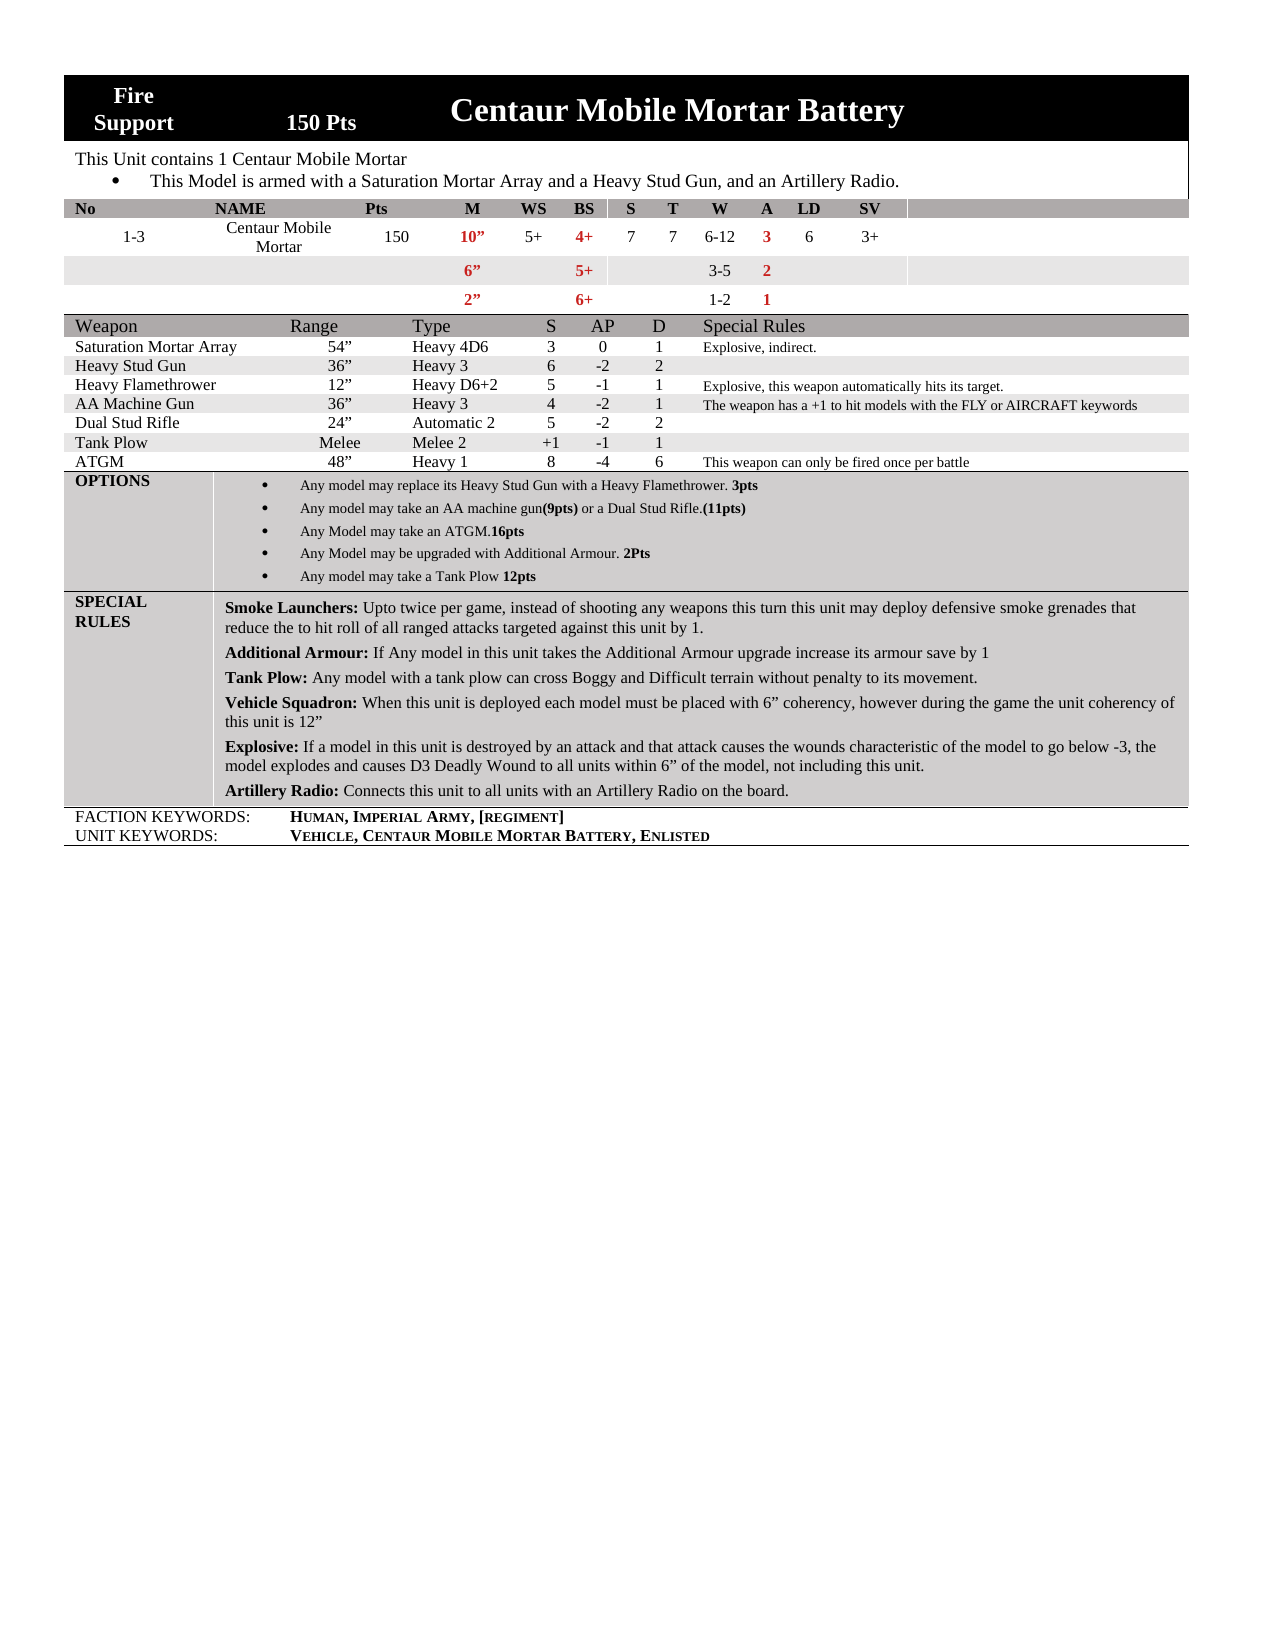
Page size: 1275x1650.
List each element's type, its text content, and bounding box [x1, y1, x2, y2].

table_cell +1 [523, 433, 579, 452]
table_cell Options [64, 472, 213, 591]
table_cell Melee [279, 433, 401, 452]
table_cell Name [204, 199, 354, 218]
table_cell A [748, 199, 786, 218]
table_cell 7 [608, 218, 654, 256]
table_cell The weapon has a +1 to hit models with the FLY or AIRCRAFT keywords [692, 394, 1189, 413]
table_cell 1-2 [692, 285, 748, 313]
table_cell 0 [579, 337, 626, 356]
table_cell [354, 285, 439, 313]
table_cell Explosive, this weapon automatically hits its target. [692, 375, 1189, 394]
table_cell [908, 218, 1189, 256]
table_cell 1-3 [64, 218, 204, 256]
table_cell 8 [523, 452, 579, 471]
table_cell -2 [579, 413, 626, 432]
table_cell FACTION KEYWORDS: [64, 808, 279, 826]
table_cell 3 [523, 337, 579, 356]
table_cell -4 [579, 452, 626, 471]
table_cell [64, 256, 204, 285]
table_cell Heavy Stud Gun [64, 356, 279, 375]
table_cell 1 [626, 394, 692, 413]
table_cell [692, 356, 1189, 375]
table_cell AA Machine Gun [64, 394, 279, 413]
table_cell -1 [579, 433, 626, 452]
table_cell 4+ [561, 218, 607, 256]
table_cell 5+ [506, 218, 561, 256]
table_cell 6+ [561, 285, 607, 313]
table_cell 5 [523, 375, 579, 394]
table_cell 150 [354, 218, 439, 256]
table_cell 6 [523, 356, 579, 375]
table_cell [908, 199, 1189, 218]
table_cell 6” [439, 256, 506, 285]
table_cell S [608, 199, 654, 218]
table_cell [832, 256, 907, 285]
table_cell 2 [626, 413, 692, 432]
table_cell Dual Stud Rifle [64, 413, 279, 432]
table_cell Ld [786, 199, 832, 218]
table_cell [64, 285, 204, 313]
table_cell 2 [748, 256, 786, 285]
table_cell 5 [523, 413, 579, 432]
table_cell Type [401, 315, 523, 337]
table_cell 3+ [832, 218, 907, 256]
table_cell [692, 413, 1189, 432]
table_cell [608, 256, 654, 285]
table_cell -2 [579, 394, 626, 413]
table_cell W [692, 199, 748, 218]
table_cell Smoke Launchers: Upto twice per game, instead of shooting any weapons this turn this unit may deploy defensive smoke grenades that reduce the to hit roll of all ranged attacks targeted against this unit by 1. Additional Armour: If Any model in this unit takes the Additional Armour upgrade increase its armour save by 1 Tank Plow: Any model with a tank plow can cross Boggy and Difficult terrain without penalty to its movement. Vehicle Squadron: When this unit is deployed each model must be placed with 6” coherency, however during the game the unit coherency of this unit is 12” Explosive: If a model in this unit is destroyed by an attack and that attack causes the wounds characteristic of the model to go below -3, the model explodes and causes D3 Deadly Wound to all units within 6” of the model, not including this unit. Artillery Radio: Connects this unit to all units with an Artillery Radio on the board. [214, 591, 1189, 806]
table_cell 1 [626, 433, 692, 452]
table_cell AP [579, 315, 626, 337]
table_cell [654, 256, 692, 285]
table_cell 54” [279, 337, 401, 356]
table_cell [506, 256, 561, 285]
table_cell 4 [523, 394, 579, 413]
table_cell 3 [748, 218, 786, 256]
table_cell [786, 256, 832, 285]
table_cell Tank Plow [64, 433, 279, 452]
table_cell Heavy 1 [401, 452, 523, 471]
table_cell D [626, 315, 692, 337]
table_cell 48” [279, 452, 401, 471]
table_cell [654, 285, 692, 313]
table_cell Special Rules [64, 592, 213, 806]
table_cell S [523, 315, 579, 337]
table_cell 2” [439, 285, 506, 313]
table_cell 1 [748, 285, 786, 313]
table_cell Heavy 3 [401, 394, 523, 413]
table_cell T [654, 199, 692, 218]
table_cell M [439, 199, 506, 218]
table_cell [908, 285, 1189, 313]
table_cell Automatic 2 [401, 413, 523, 432]
table_cell Pts [354, 199, 439, 218]
table_cell 12” [279, 375, 401, 394]
table_cell 1 [626, 375, 692, 394]
table_cell ATGM [64, 452, 279, 471]
table_cell Vehicle, Centaur Mobile Mortar Battery, Enlisted [279, 826, 1189, 845]
table_cell 1 [626, 337, 692, 356]
table_header 150 Pts [204, 76, 438, 141]
table_cell Melee 2 [401, 433, 523, 452]
table_cell Saturation Mortar Array [64, 337, 279, 356]
table_cell This Unit contains 1 Centaur Mobile Mortar This Model is armed with a Saturation Mortar Array and a Heavy Stud Gun, and an Artillery Radio. [64, 141, 1188, 198]
table_cell 5+ [561, 256, 607, 285]
table_cell This weapon can only be fired once per battle [692, 452, 1189, 471]
table_cell Special Rules [692, 314, 1189, 337]
table_cell -2 [579, 356, 626, 375]
table_cell 6 [786, 218, 832, 256]
table_cell WS [506, 199, 561, 218]
table_cell Heavy 3 [401, 356, 523, 375]
table_cell 10” [439, 218, 506, 256]
table_cell [204, 256, 354, 285]
table_cell [908, 256, 1189, 285]
table_cell [354, 256, 439, 285]
table_cell 2 [626, 356, 692, 375]
table_cell Range [279, 315, 401, 337]
table_cell [506, 285, 561, 313]
table_cell -1 [579, 375, 626, 394]
table_cell [692, 433, 1189, 452]
table_cell 36” [279, 394, 401, 413]
table_cell [786, 285, 832, 313]
table_cell BS [561, 199, 607, 218]
table_cell 36” [279, 356, 401, 375]
table_cell Heavy D6+2 [401, 375, 523, 394]
table_cell Centaur Mobile Mortar [204, 218, 354, 256]
table_cell 7 [654, 218, 692, 256]
table_cell 6 [626, 452, 692, 471]
table_cell [832, 285, 907, 313]
table_cell [608, 285, 654, 313]
table_cell Any model may replace its Heavy Stud Gun with a Heavy Flamethrower. 3pts Any model may take an AA machine gun(9pts) or a Dual Stud Rifle.(11pts) Any Model may take an ATGM.16pts Any Model may be upgraded with Additional Armour. 2Pts Any model may take a Tank Plow 12pts [214, 471, 1189, 591]
table_cell Explosive, indirect. [692, 337, 1189, 356]
table_cell Unit KEYWORDs: [64, 826, 279, 845]
table_cell 24” [279, 413, 401, 432]
table_cell Human, Imperial Army, [regiment] [279, 806, 1189, 826]
table_cell No [64, 199, 204, 218]
table_cell Sv [832, 199, 907, 218]
table_header Fire Support [64, 76, 204, 141]
table_cell 3-5 [692, 256, 748, 285]
table_cell Heavy Flamethrower [64, 375, 279, 394]
table_header Centaur Mobile Mortar Battery [439, 76, 1189, 141]
table_cell [204, 285, 354, 313]
table_cell Weapon [64, 315, 279, 337]
table_cell Heavy 4D6 [401, 337, 523, 356]
table_cell 6-12 [692, 218, 748, 256]
